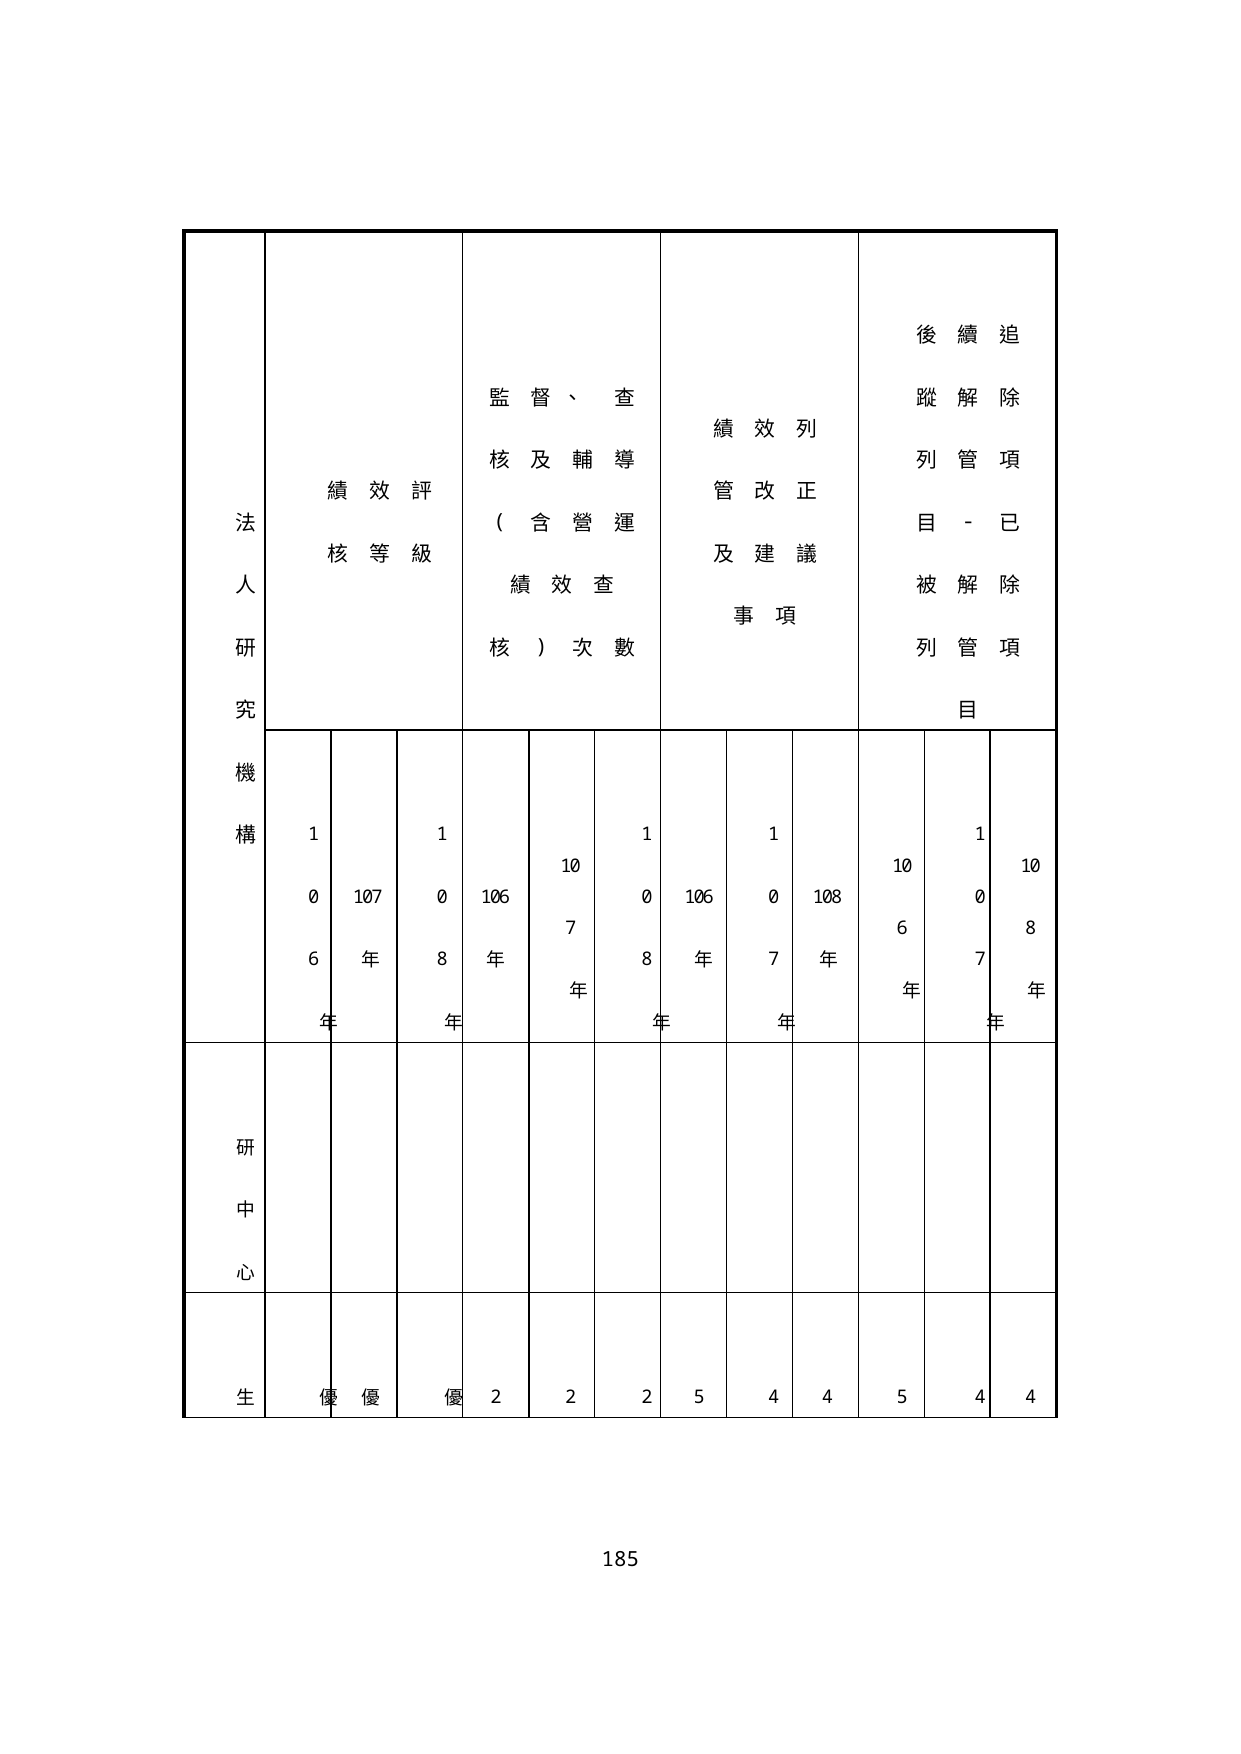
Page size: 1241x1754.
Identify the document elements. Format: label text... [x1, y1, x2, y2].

table_cell 研中心 [186, 1043, 264, 1292]
table_header 績效列管改正及建議事項 [661, 233, 858, 729]
table_cell 5 [859, 1293, 924, 1417]
table_cell 107年 [925, 731, 989, 1042]
table_cell [398, 1043, 462, 1292]
table_cell 108年 [991, 731, 1055, 1042]
table_cell 優 [332, 1293, 396, 1417]
table_cell 108年 [595, 731, 660, 1042]
table_cell 4 [727, 1293, 792, 1417]
table_cell [727, 1043, 792, 1292]
table_cell 106年 [463, 731, 528, 1042]
table_cell 108年 [793, 731, 858, 1042]
table_header 後續追蹤解除列管項目-已被解除列管項目 [859, 233, 1055, 729]
table_header 法人研究機構 [186, 233, 264, 1042]
table_cell 108年 [398, 731, 462, 1042]
table_cell 2 [595, 1293, 660, 1417]
table_cell 4 [925, 1293, 989, 1417]
table_cell 107年 [332, 731, 396, 1042]
table_cell 2 [463, 1293, 528, 1417]
table_cell 優 [266, 1293, 330, 1417]
table_cell [530, 1043, 594, 1292]
table_cell [991, 1043, 1055, 1292]
table_cell [595, 1043, 660, 1292]
table_cell 4 [793, 1293, 858, 1417]
table_cell [661, 1043, 726, 1292]
table_cell 生 [186, 1293, 264, 1417]
table_cell 107年 [727, 731, 792, 1042]
table_header 監督、查核及輔導(含營運績效查核)次數 [463, 233, 660, 729]
table_cell 4 [991, 1293, 1055, 1417]
table_cell 106年 [859, 731, 924, 1042]
table_cell 2 [530, 1293, 594, 1417]
table_cell 107年 [530, 731, 594, 1042]
table_cell 優 [266, 1043, 330, 1292]
table_cell [859, 1043, 924, 1292]
table_cell 5 [661, 1293, 726, 1417]
table_cell 良 [332, 1043, 396, 1292]
table_cell [793, 1043, 858, 1292]
table_cell 優 [398, 1293, 462, 1417]
table_cell 106年 [266, 731, 330, 1042]
table_cell [925, 1043, 989, 1292]
table_header 績效評核等級 [266, 233, 462, 729]
table_cell 106年 [661, 731, 726, 1042]
table_cell [463, 1043, 528, 1292]
